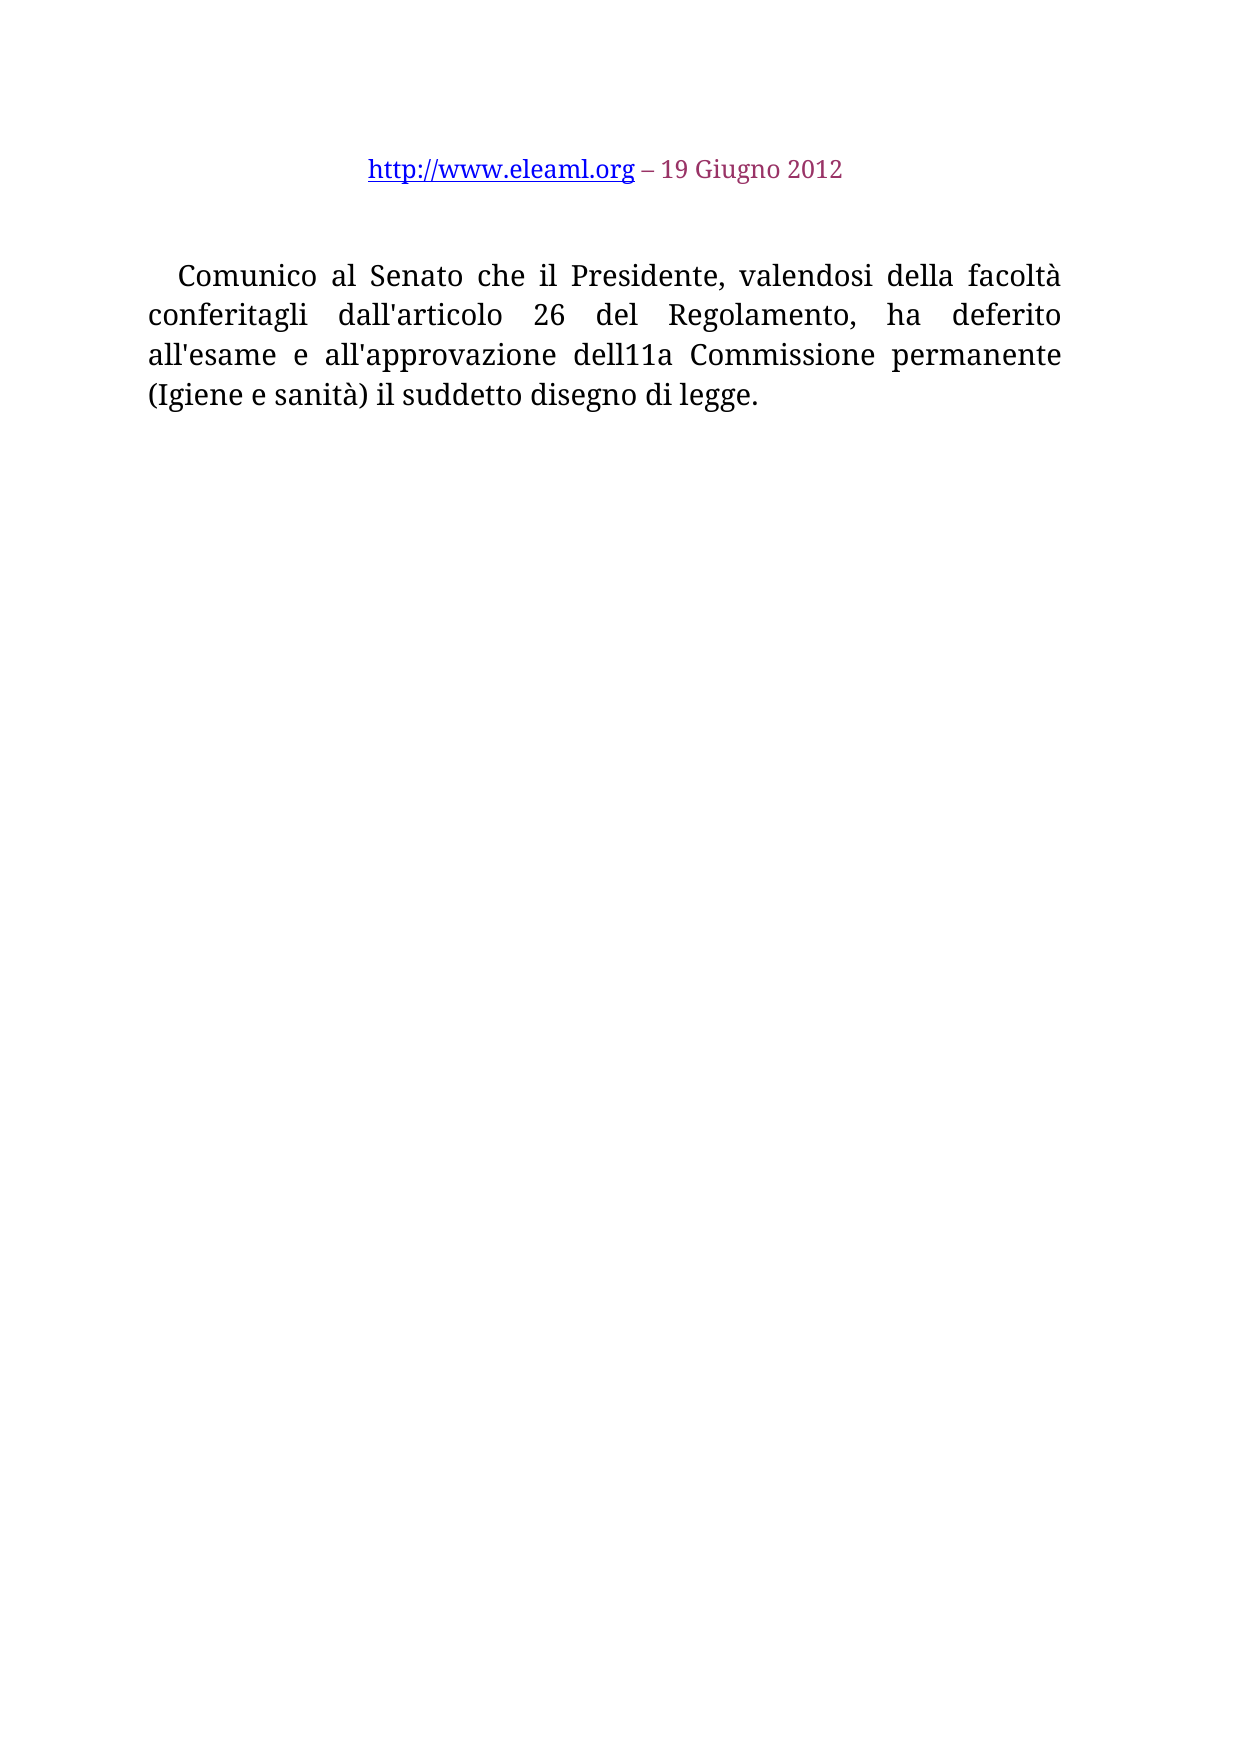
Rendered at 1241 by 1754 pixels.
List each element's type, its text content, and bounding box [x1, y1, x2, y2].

text Comunico al Senato che il Presidente, valendosi della facoltà conferitagli dall'articolo 26 del Regolamento, ha deferito all'esame e all'approvazione dell11a Commissione permanente (Igiene e sanità) il suddetto disegno di legge. [148, 255, 1063, 414]
